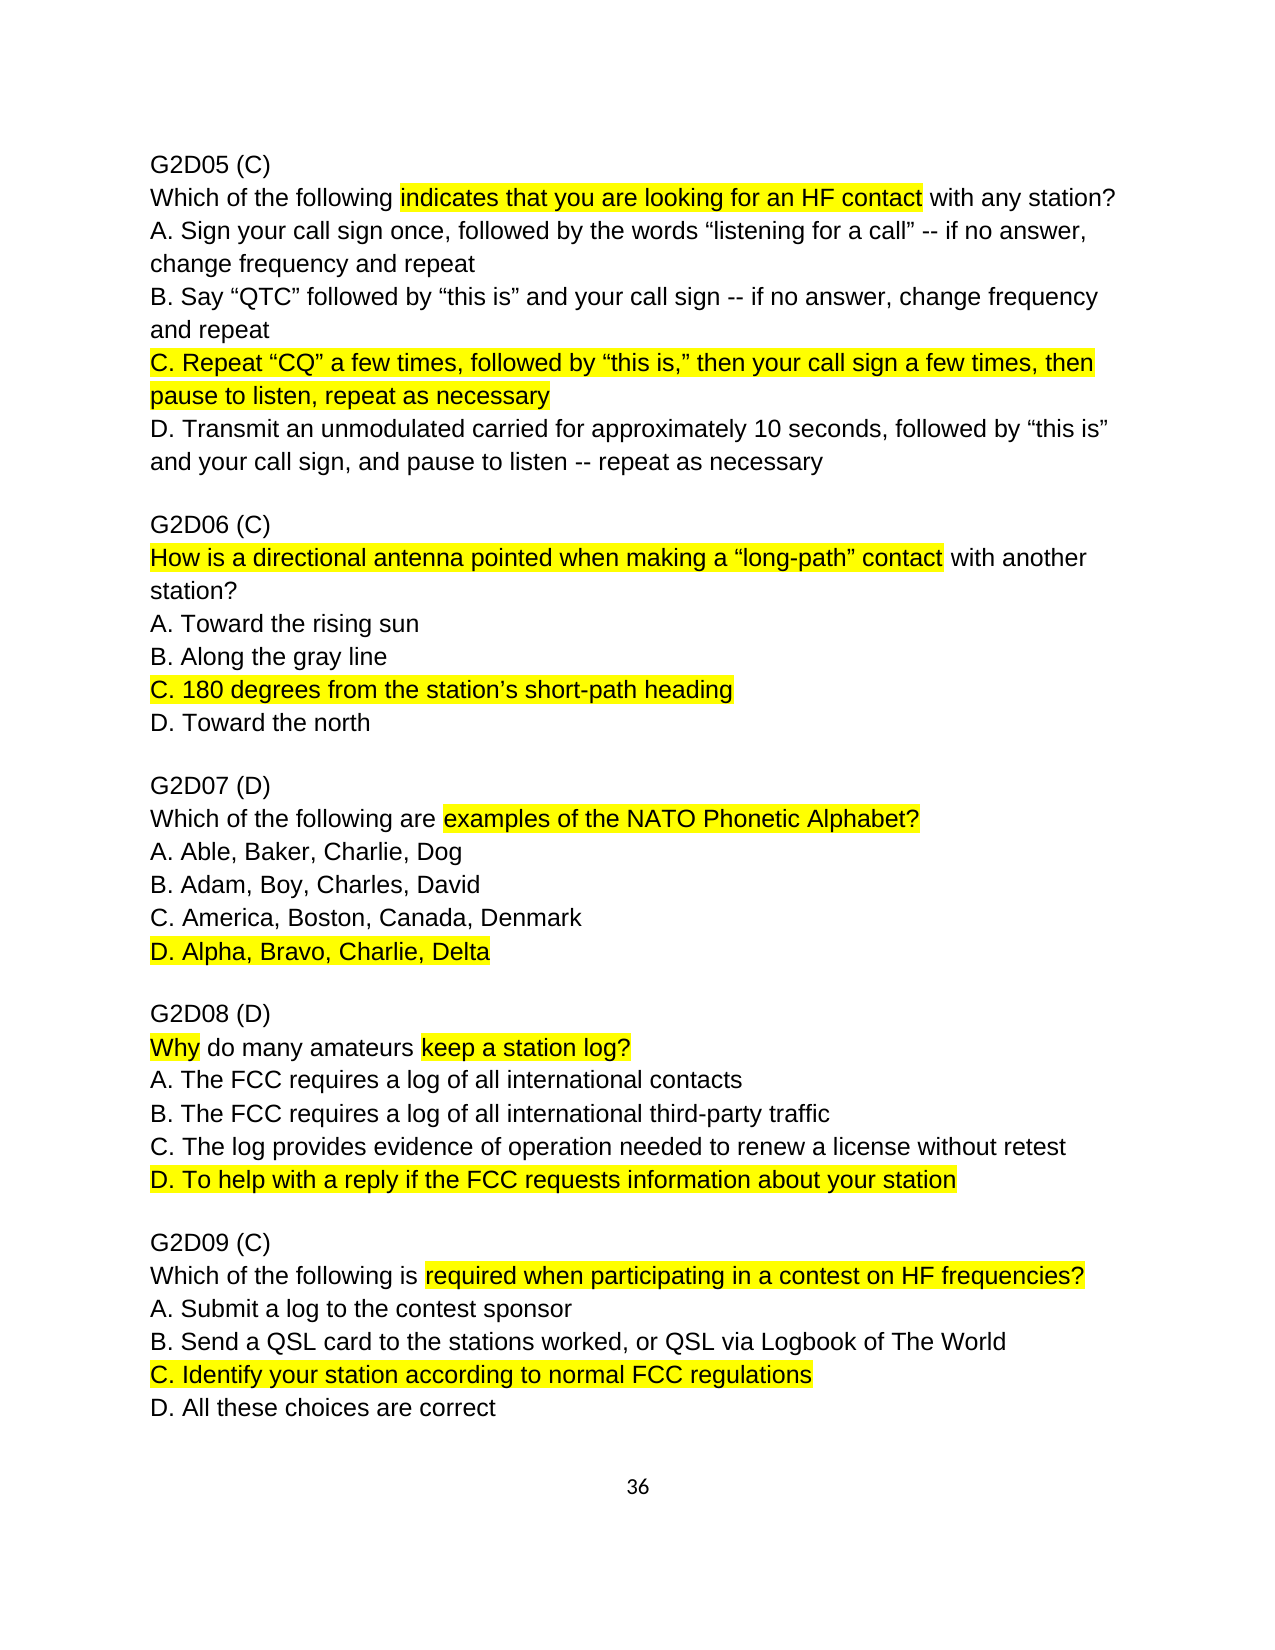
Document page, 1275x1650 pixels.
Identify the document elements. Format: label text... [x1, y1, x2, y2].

text G2D08 (D) Why do many amateurs keep a station log? A. The FCC requires a log of all international contacts B. The FCC requires a log of all international third-party traffic C. The log provides evidence of operation needed to renew a license without retest D. To help with a reply if the FCC requests information about your station [150, 999, 1125, 1193]
text G2D06 (C) How is a directional antenna pointed when making a “long-path” contact with another station? A. Toward the rising sun B. Along the gray line C. 180 degrees from the station’s short-path heading D. Toward the north [150, 510, 1125, 737]
text G2D09 (C) Which of the following is required when participating in a contest on HF frequencies? A. Submit a log to the contest sponsor B. Send a QSL card to the stations worked, or QSL via Logbook of The World C. Identify your station according to normal FCC regulations D. All these choices are correct [150, 1228, 1125, 1421]
text G2D07 (D) Which of the following are examples of the NATO Phonetic Alphabet? A. Able, Baker, Charlie, Dog B. Adam, Boy, Charles, David C. America, Boston, Canada, Denmark D. Alpha, Bravo, Charlie, Delta [150, 771, 1125, 965]
text G2D05 (C) Which of the following indicates that you are looking for an HF contact with any station? A. Sign your call sign once, followed by the words “listening for a call” -- if no answer, change frequency and repeat B. Say “QTC” followed by “this is” and your call sign -- if no answer, change frequency and repeat C. Repeat “CQ” a few times, followed by “this is,” then your call sign a few times, then pause to listen, repeat as necessary D. Transmit an unmodulated carried for approximately 10 seconds, followed by “this is” and your call sign, and pause to listen -- repeat as necessary [150, 150, 1125, 476]
